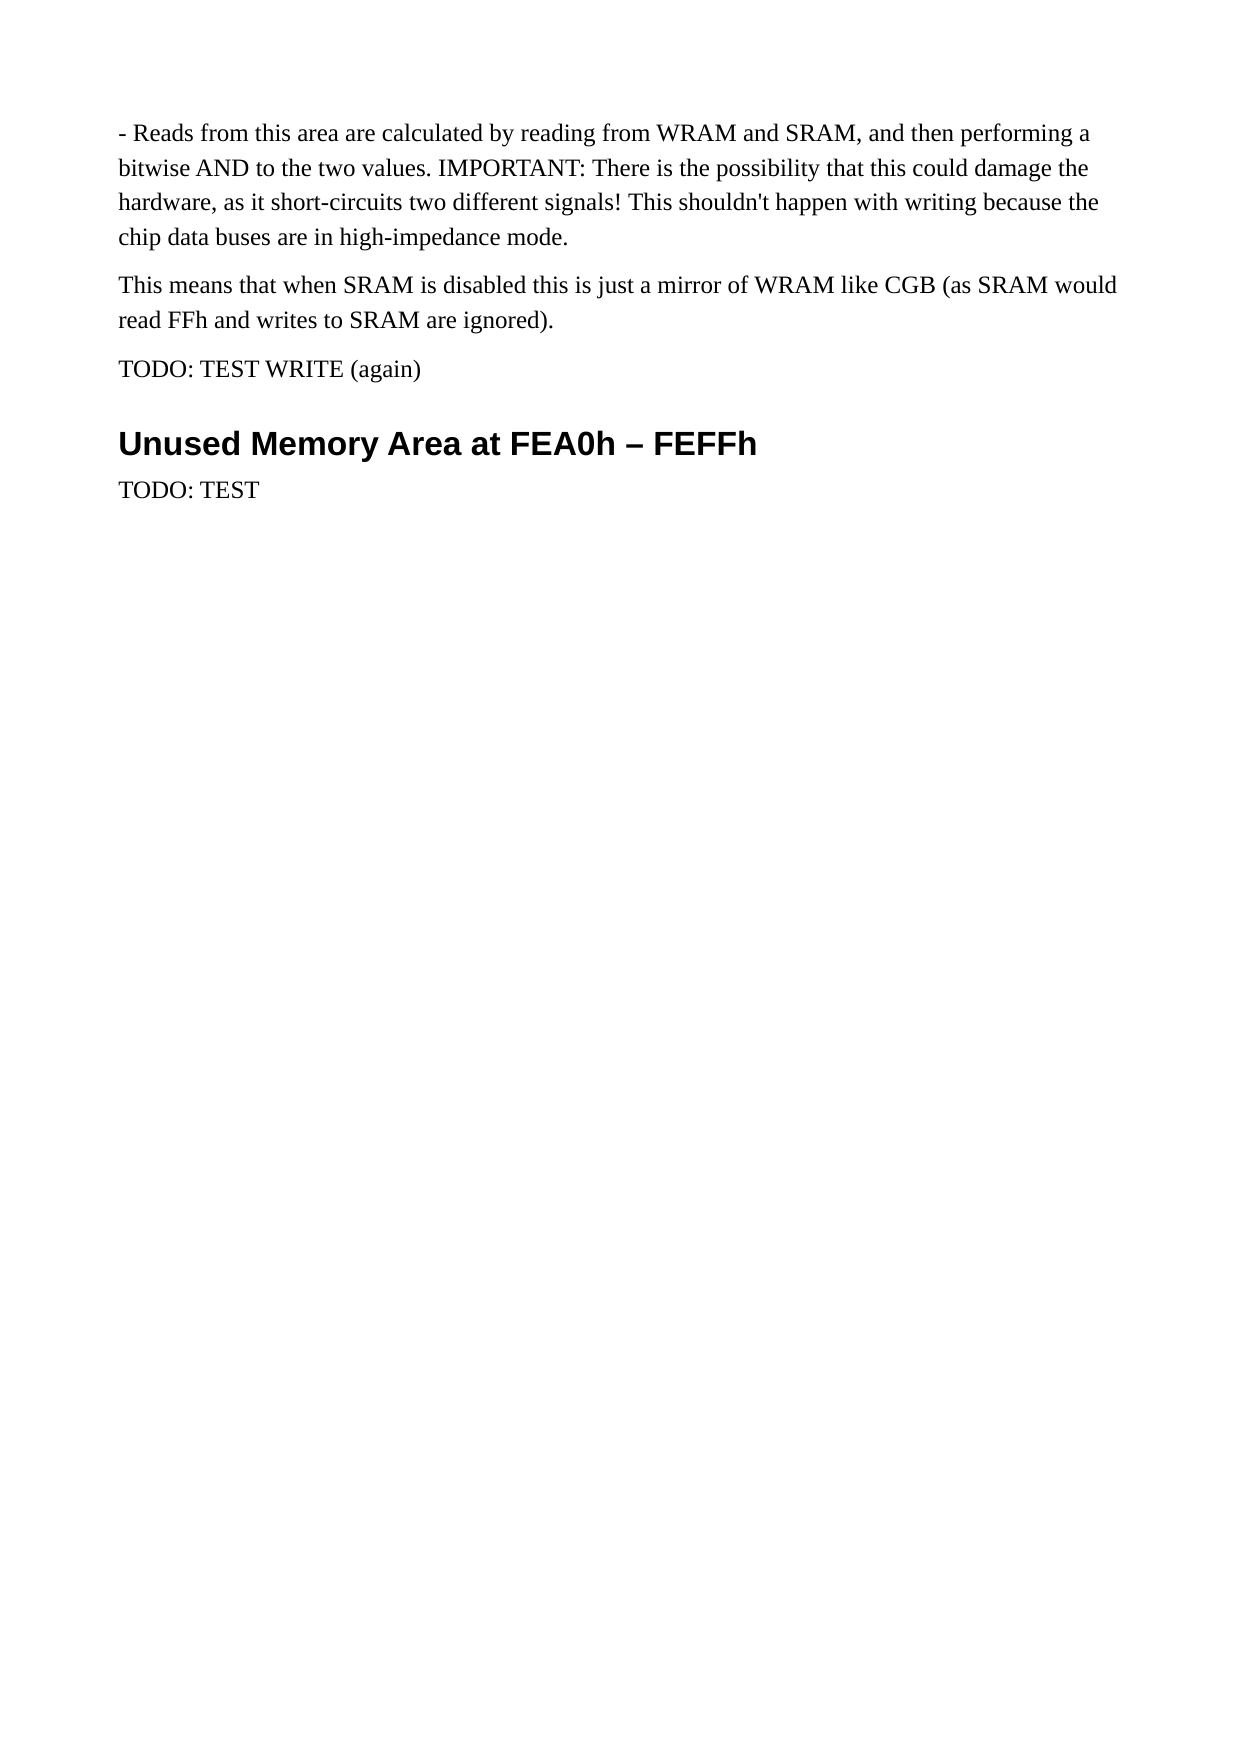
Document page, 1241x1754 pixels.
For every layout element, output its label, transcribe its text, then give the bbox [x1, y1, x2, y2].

subtitle Unused Memory Area at FEA0h – FEFFh [118, 424, 1122, 463]
text This means that when SRAM is disabled this is just a mirror of WRAM like CGB (as SRAM would read FFh and writes to SRAM are ignored). [118, 271, 1122, 334]
text TODO: TEST [118, 475, 1122, 504]
text TODO: TEST WRITE (again) [118, 354, 1122, 383]
text - Reads from this area are calculated by reading from WRAM and SRAM, and then performing a bitwise AND to the two values. IMPORTANT: There is the possibility that this could damage the hardware, as it short-circuits two different signals! This shouldn't happen with writing because the chip data buses are in high-impedance mode. [118, 118, 1122, 250]
